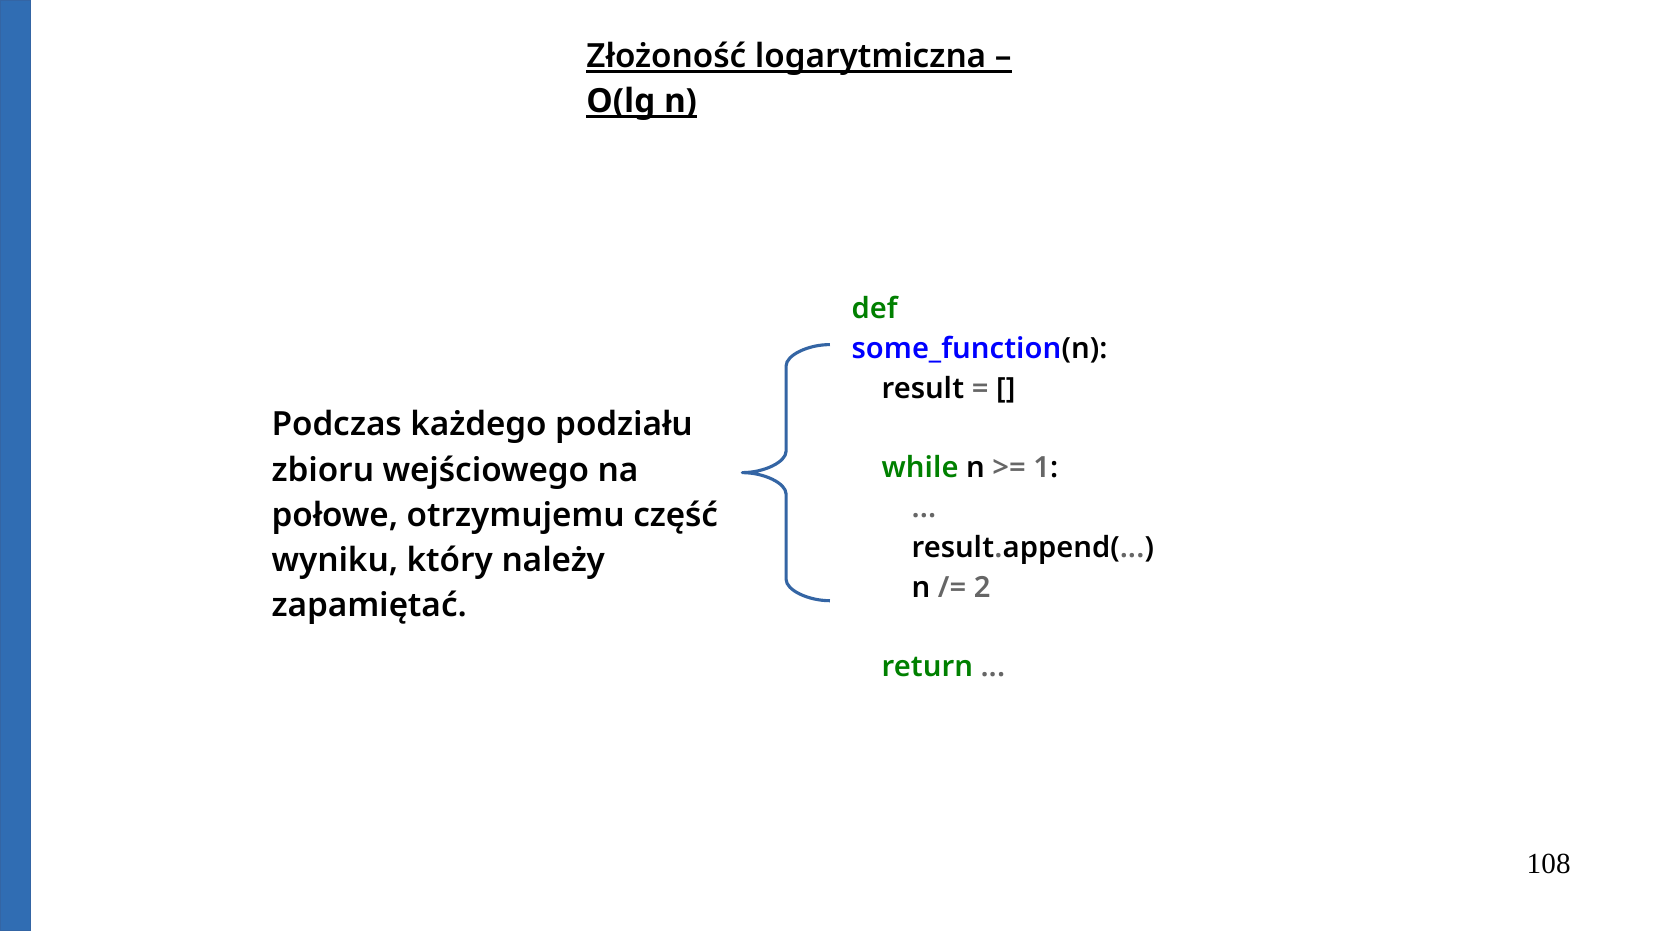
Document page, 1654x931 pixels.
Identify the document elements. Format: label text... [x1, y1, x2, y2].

text_box Podczas każdego podziału zbioru wejściowego na połowe, otrzymujemu część wyniku, który należy zapamiętać. [256, 392, 740, 617]
text_box [0, 0, 31, 931]
text_box Złożoność logarytmiczna – O(lg n) [571, 24, 1088, 123]
text_box def some_function(n): result = [] while n >= 1: ... result.append(...) n /= 2 return ... [836, 280, 1169, 628]
